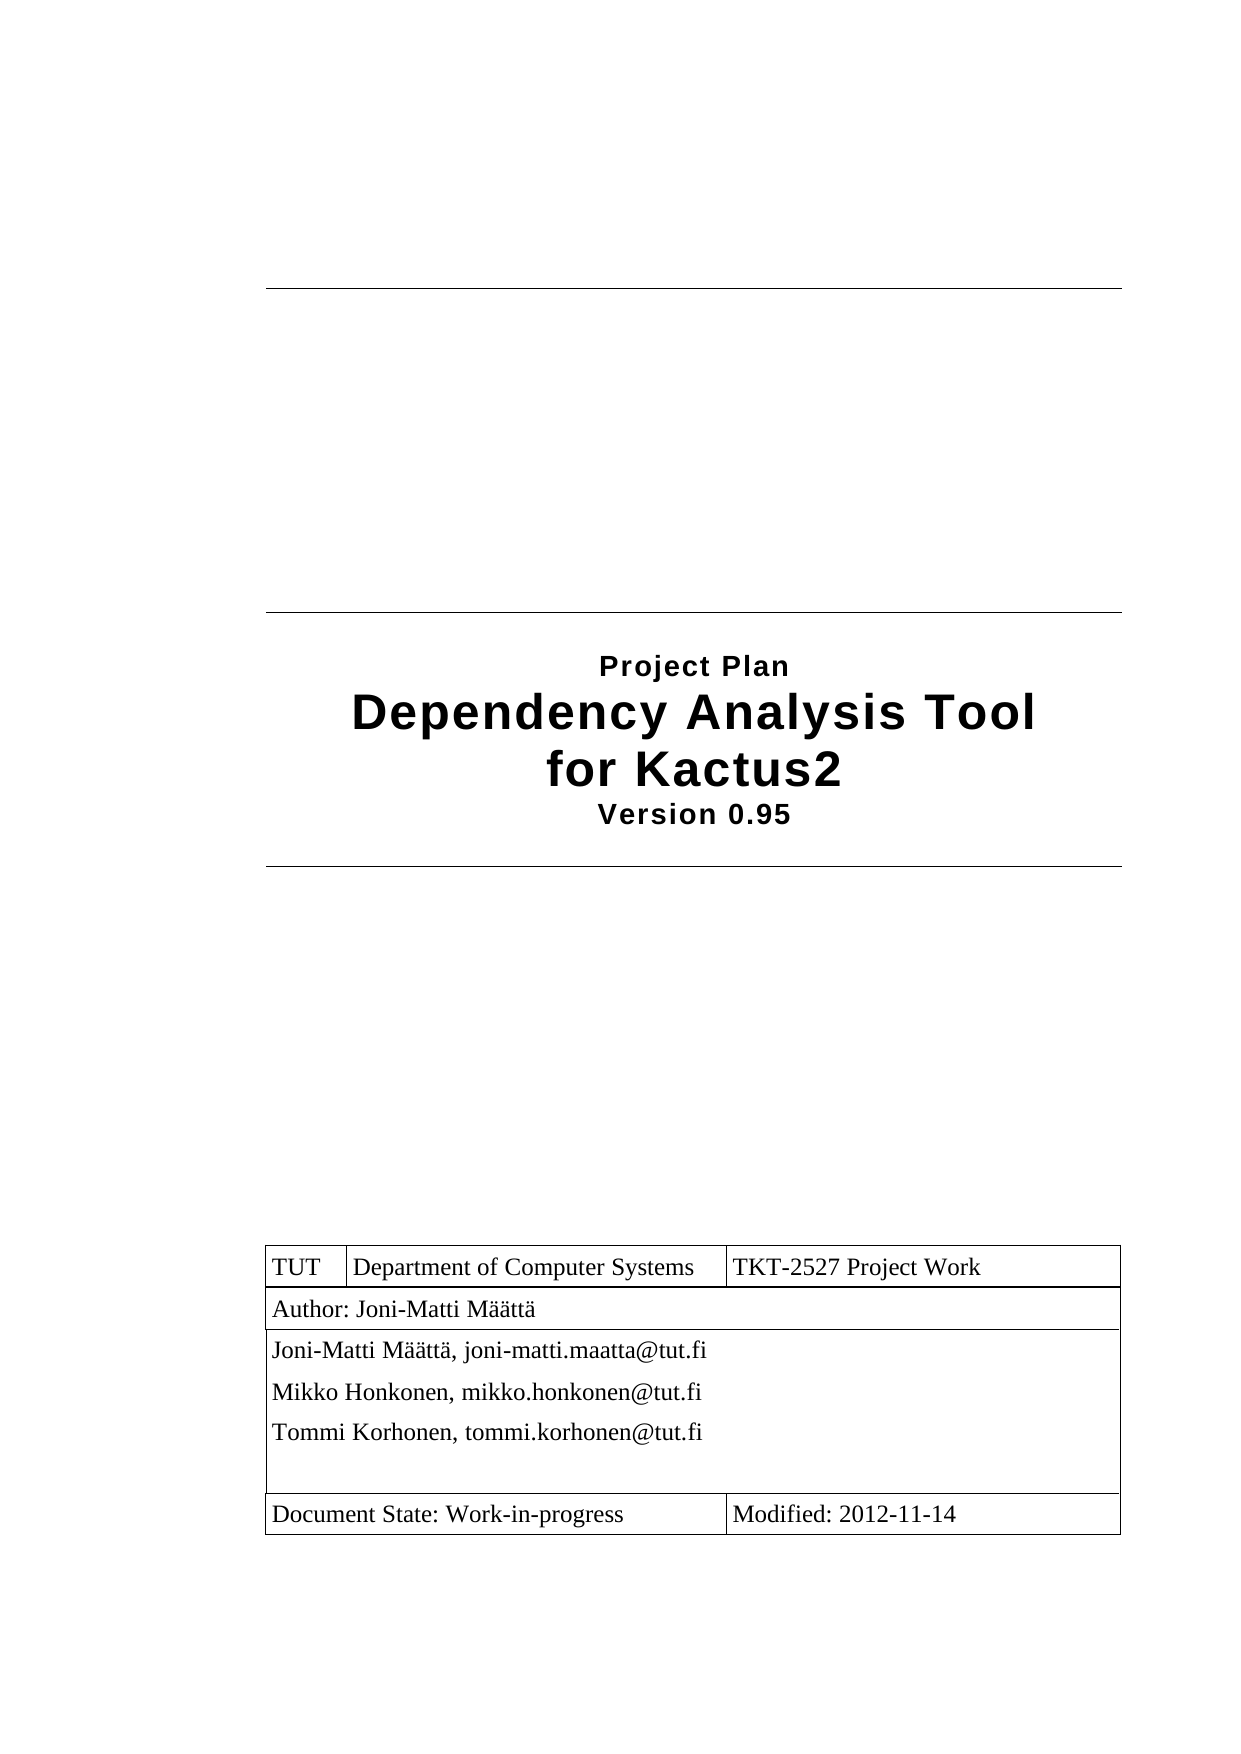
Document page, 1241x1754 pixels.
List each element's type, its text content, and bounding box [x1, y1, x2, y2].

table_header Department of Computer Systems [347, 1246, 726, 1286]
table_cell Author: Joni-Matti Määttä [266, 1288, 1120, 1328]
table_cell Document State: Work-in-progress [266, 1494, 726, 1534]
table_cell Modified: 2012-11-14 [727, 1493, 1120, 1534]
list for Kactus2 [266, 740, 1122, 797]
list Dependency Analysis Tool [266, 682, 1122, 740]
table_header TKT-2527 Project Work [727, 1246, 1120, 1286]
table_cell [267, 1452, 1120, 1493]
table_cell Tommi Korhonen, tommi.korhonen@tut.fi [267, 1411, 1120, 1452]
list Version 0.95 [266, 797, 1122, 831]
table_cell Joni-Matti Määttä, joni-matti.maatta@tut.fi [267, 1329, 1120, 1370]
table_cell Mikko Honkonen, mikko.honkonen@tut.fi [267, 1370, 1120, 1411]
table_header TUT [266, 1246, 346, 1286]
list Project Plan [266, 649, 1122, 682]
